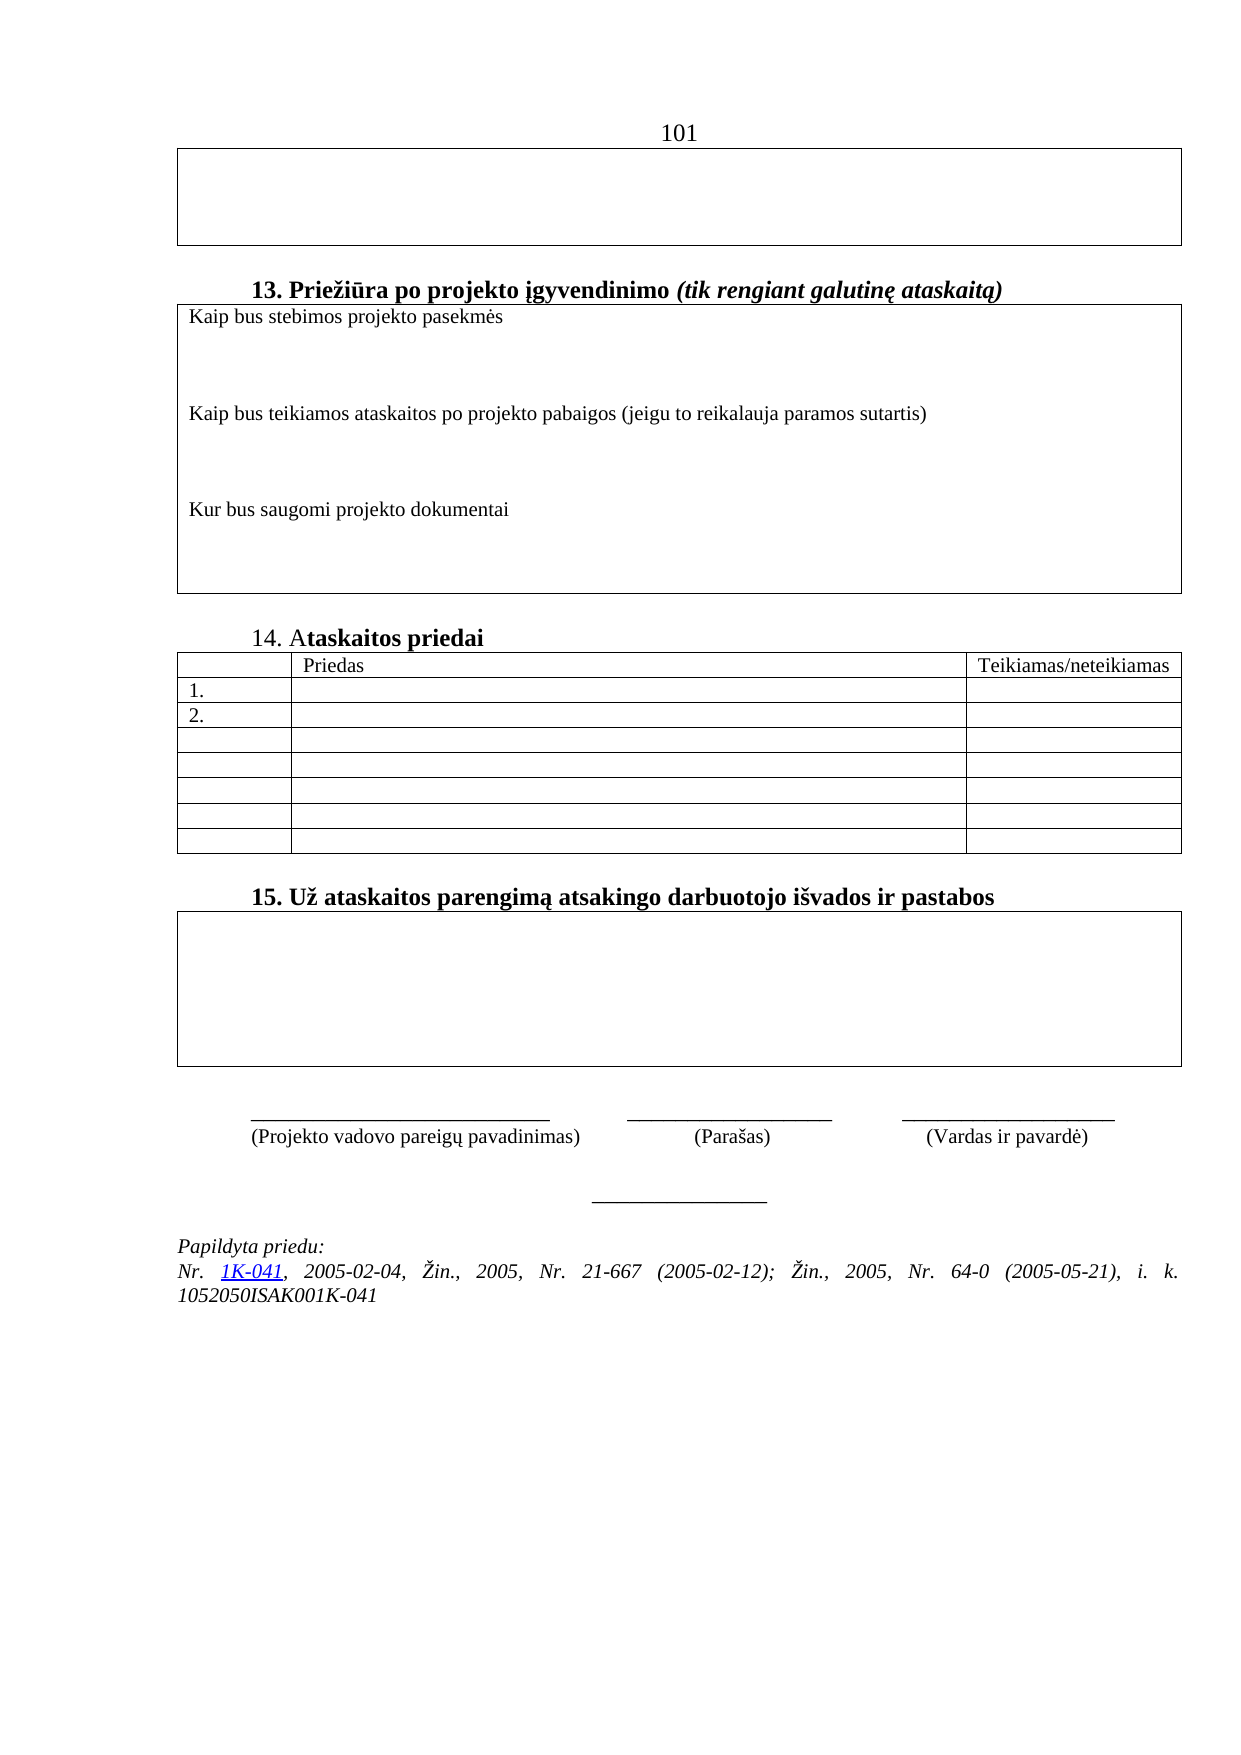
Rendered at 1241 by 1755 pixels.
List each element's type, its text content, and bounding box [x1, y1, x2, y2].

table_cell [967, 703, 1181, 727]
text ______________ [177, 1177, 1181, 1206]
table_cell [292, 753, 966, 777]
text 14. Ataskaitos priedai [177, 623, 1181, 652]
text 15. Už ataskaitos parengimą atsakingo darbuotojo išvados ir pastabos [177, 882, 1181, 911]
table_cell [178, 778, 291, 802]
table_cell [292, 778, 966, 802]
table_header Priedas [292, 653, 966, 677]
table_cell [292, 804, 966, 827]
table_header Teikiamas/neteikiamas [967, 653, 1181, 677]
table_cell [178, 728, 291, 752]
text Papildyta priedu: [177, 1234, 1181, 1258]
table_cell [292, 829, 966, 853]
table_cell [967, 778, 1181, 802]
table_cell [178, 829, 291, 853]
table_cell [292, 728, 966, 752]
table_cell [967, 728, 1181, 752]
table_cell [178, 753, 291, 777]
table_cell [178, 804, 291, 827]
text (Projekto vadovo pareigų pavadinimas) (Parašas) (Vardas ir pavardė) [177, 1124, 1181, 1148]
table_cell [292, 678, 966, 702]
text 13. Priežiūra po projekto įgyvendinimo (tik rengiant galutinę ataskaitą) [177, 275, 1181, 303]
table_cell [967, 753, 1181, 777]
table_header [178, 912, 1181, 1066]
text Nr. 1K-041, 2005-02-04, Žin., 2005, Nr. 21-667 (2005-02-12); Žin., 2005, Nr. 64-0 (2005-05-21), i. k. 1052050ISAK001K-041 [177, 1258, 1181, 1307]
table_cell [967, 678, 1181, 702]
table_header [178, 653, 291, 677]
table_cell [967, 804, 1181, 827]
table_cell 2. [178, 703, 291, 727]
table_cell 1. [178, 678, 291, 702]
table_cell [292, 703, 966, 727]
table_header Kaip bus stebimos projekto pasekmės Kaip bus teikiamos ataskaitos po projekto pabaigos (jeigu to reikalauja paramos sutartis) Kur bus saugomi projekto dokumentai [178, 305, 1181, 593]
table_cell [967, 829, 1181, 853]
table_header [178, 149, 1181, 245]
